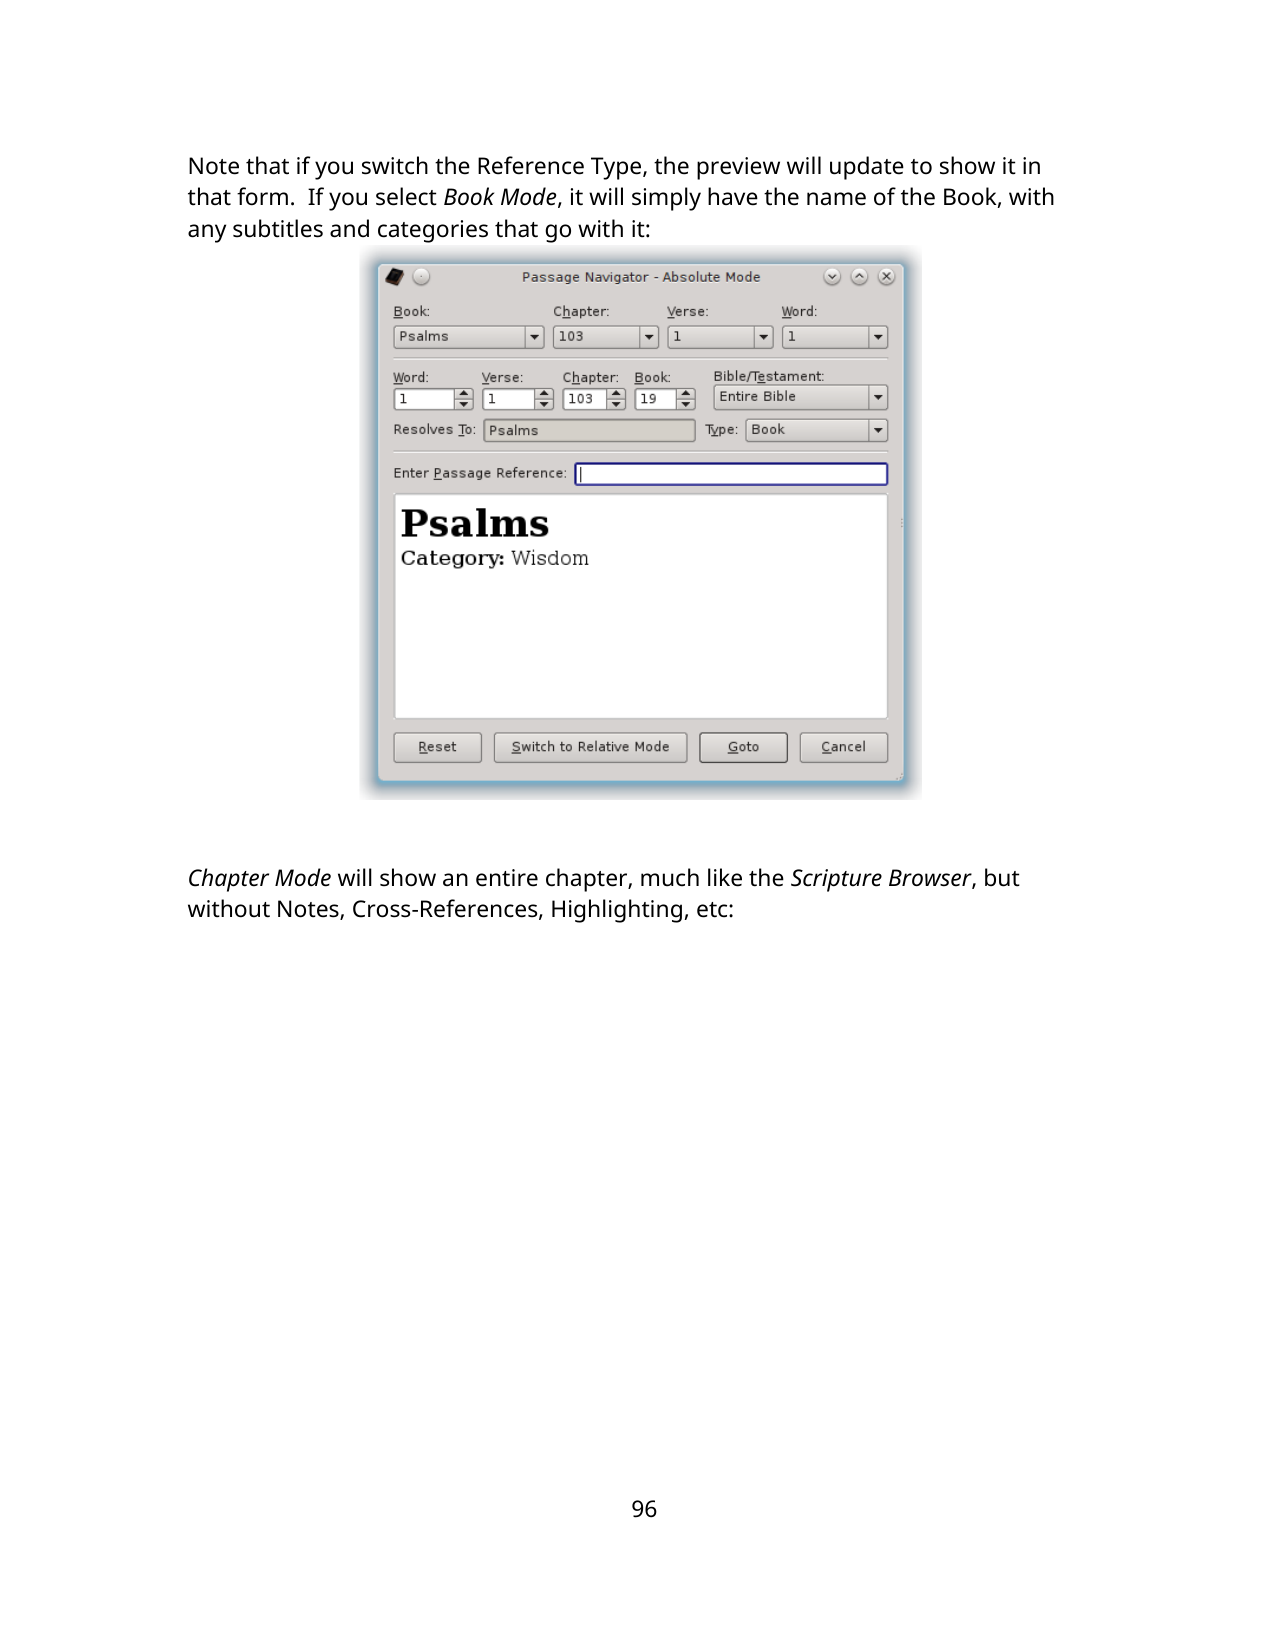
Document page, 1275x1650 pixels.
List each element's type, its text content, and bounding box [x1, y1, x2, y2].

text Chapter Mode will show an entire chapter, much like the Scripture Browser, but without Notes, Cross-References, Highlighting, etc: [187, 862, 1087, 924]
text Note that if you switch the Reference Type, the preview will update to show it in that form. If you select Book Mode, it will simply have the name of the Book, with any subtitles and categories that go with it: [187, 150, 1087, 244]
picture [359, 245, 922, 800]
